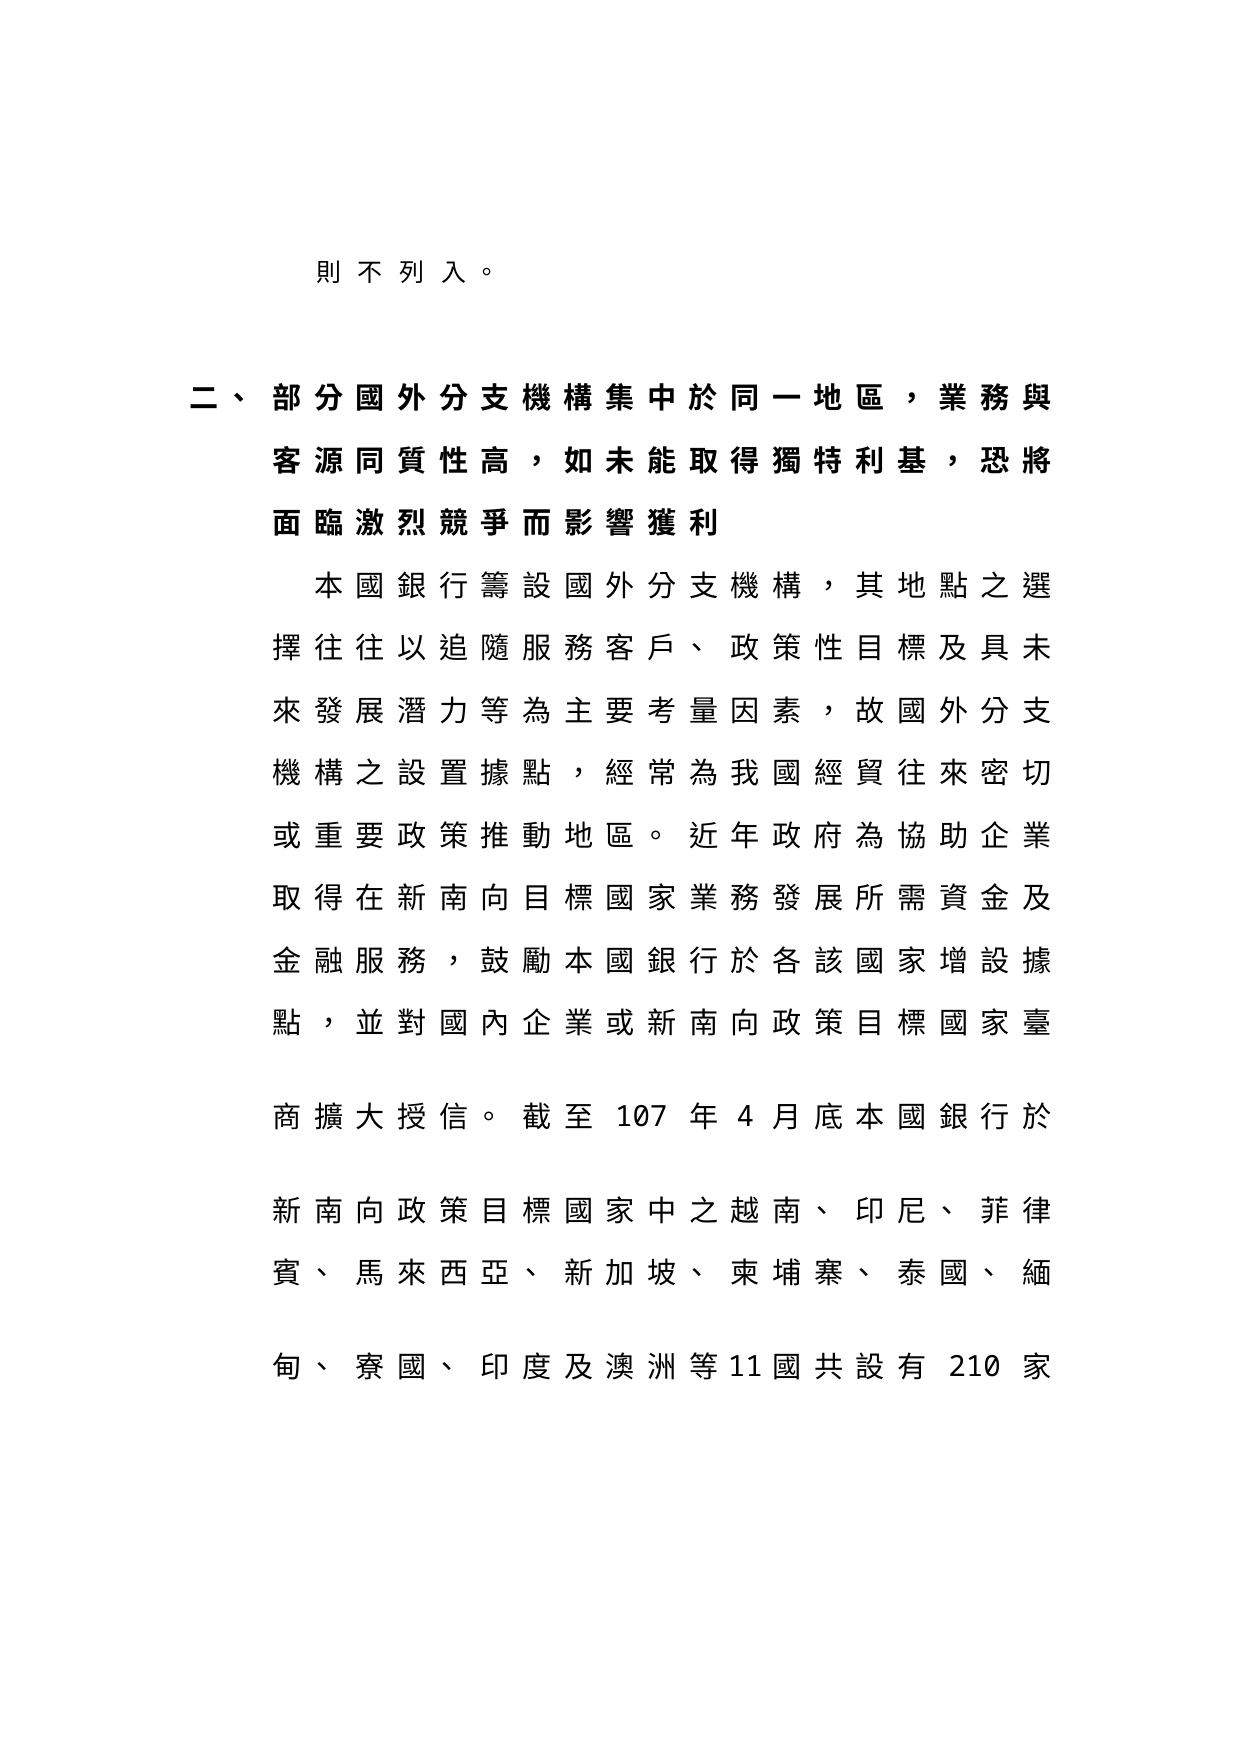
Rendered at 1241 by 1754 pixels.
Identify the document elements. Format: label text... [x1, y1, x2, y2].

text 二、部分國外分支機構集中於同一地區，業務與客源同質性高，如未能取得獨特利基，恐將面臨激烈競爭而影響獲利 [183, 354, 1058, 542]
text 則不列入。 [256, 229, 1058, 292]
text 本國銀行籌設國外分支機構，其地點之選擇往往以追隨服務客戶、政策性目標及具未來發展潛力等為主要考量因素，故國外分支機構之設置據點，經常為我國經貿往來密切或重要政策推動地區。近年政府為協助企業取得在新南向目標國家業務發展所需資金及金融服務，鼓勵本國銀行於各該國家增設據點，並對國內企業或新南向政策目標國家臺商擴大授信。截至107年4月底本國銀行於新南向政策目標國家中之越南、印尼、菲律賓、馬來西亞、新加坡、柬埔寨、泰國、緬甸、寮國、印度及澳洲等11國共設有210家 [242, 542, 1058, 1417]
